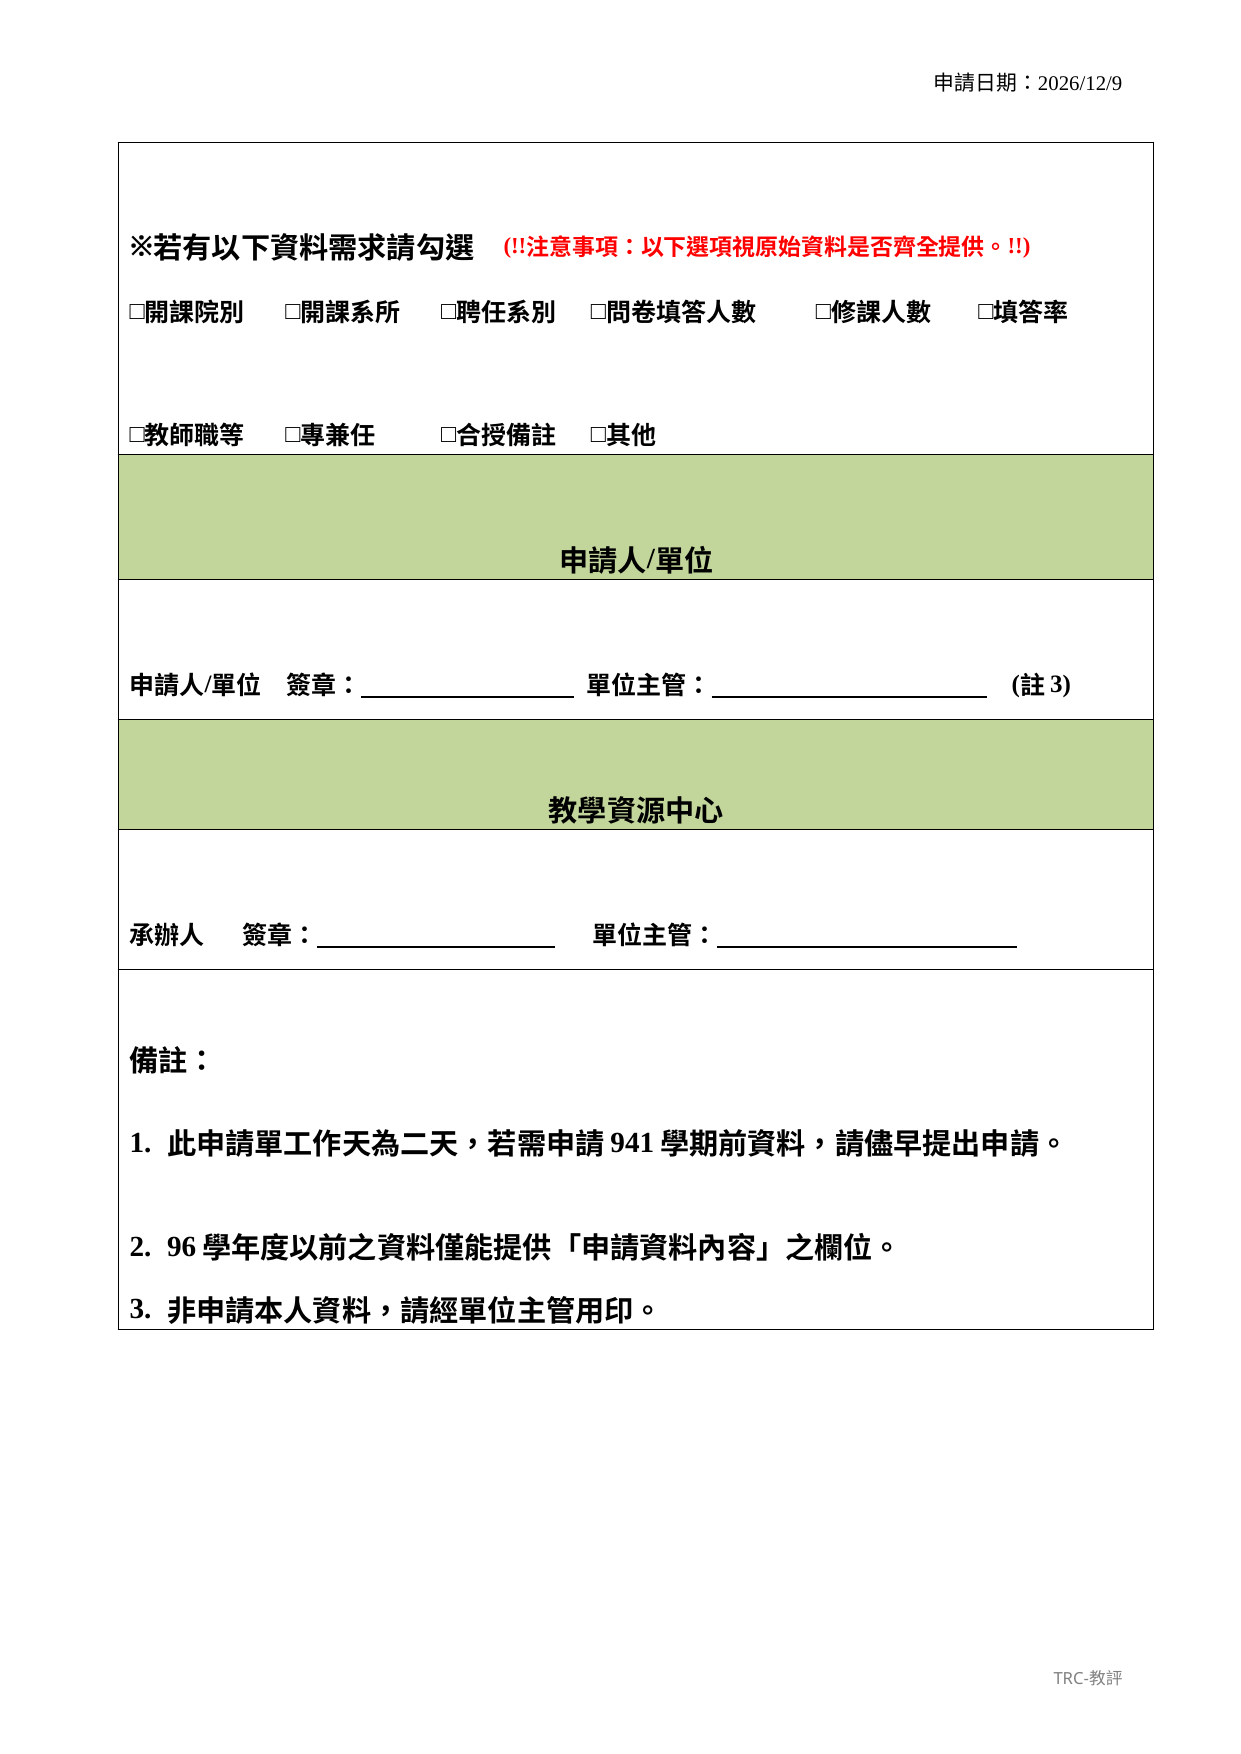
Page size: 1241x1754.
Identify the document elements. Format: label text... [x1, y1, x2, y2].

table_cell 教學資源中心 [119, 720, 1153, 829]
table_cell 申請人/單位 [119, 455, 1153, 579]
table_cell 申請人/單位 簽章： 單位主管： (註3) [119, 580, 1153, 718]
table_cell □開課系所 [274, 267, 429, 333]
table_cell □修課人數 [804, 267, 967, 333]
table_cell □問卷填答人數 [579, 267, 804, 333]
table_cell 承辦人 簽章： 單位主管： [119, 830, 1153, 968]
table_cell □聘任系別 [430, 267, 579, 333]
table_cell □教師職等 [119, 333, 274, 454]
table_cell □其他 [579, 333, 804, 454]
table_cell ※若有以下資料需求請勾選 (!!注意事項：以下選項視原始資料是否齊全提供。!!) [119, 143, 1153, 267]
table_cell 備註： 此申請單工作天為二天，若需申請941學期前資料，請儘早提出申請。 96學年度以前之資料僅能提供「申請資料內容」之欄位。 非申請本人資料，請經單位主管用印。 [119, 970, 1153, 1329]
table_cell □專兼任 [274, 333, 429, 454]
table_cell □合授備註 [430, 333, 579, 454]
table_cell □開課院別 [119, 267, 274, 333]
table_cell [804, 333, 1153, 454]
table_cell □填答率 [967, 267, 1153, 333]
